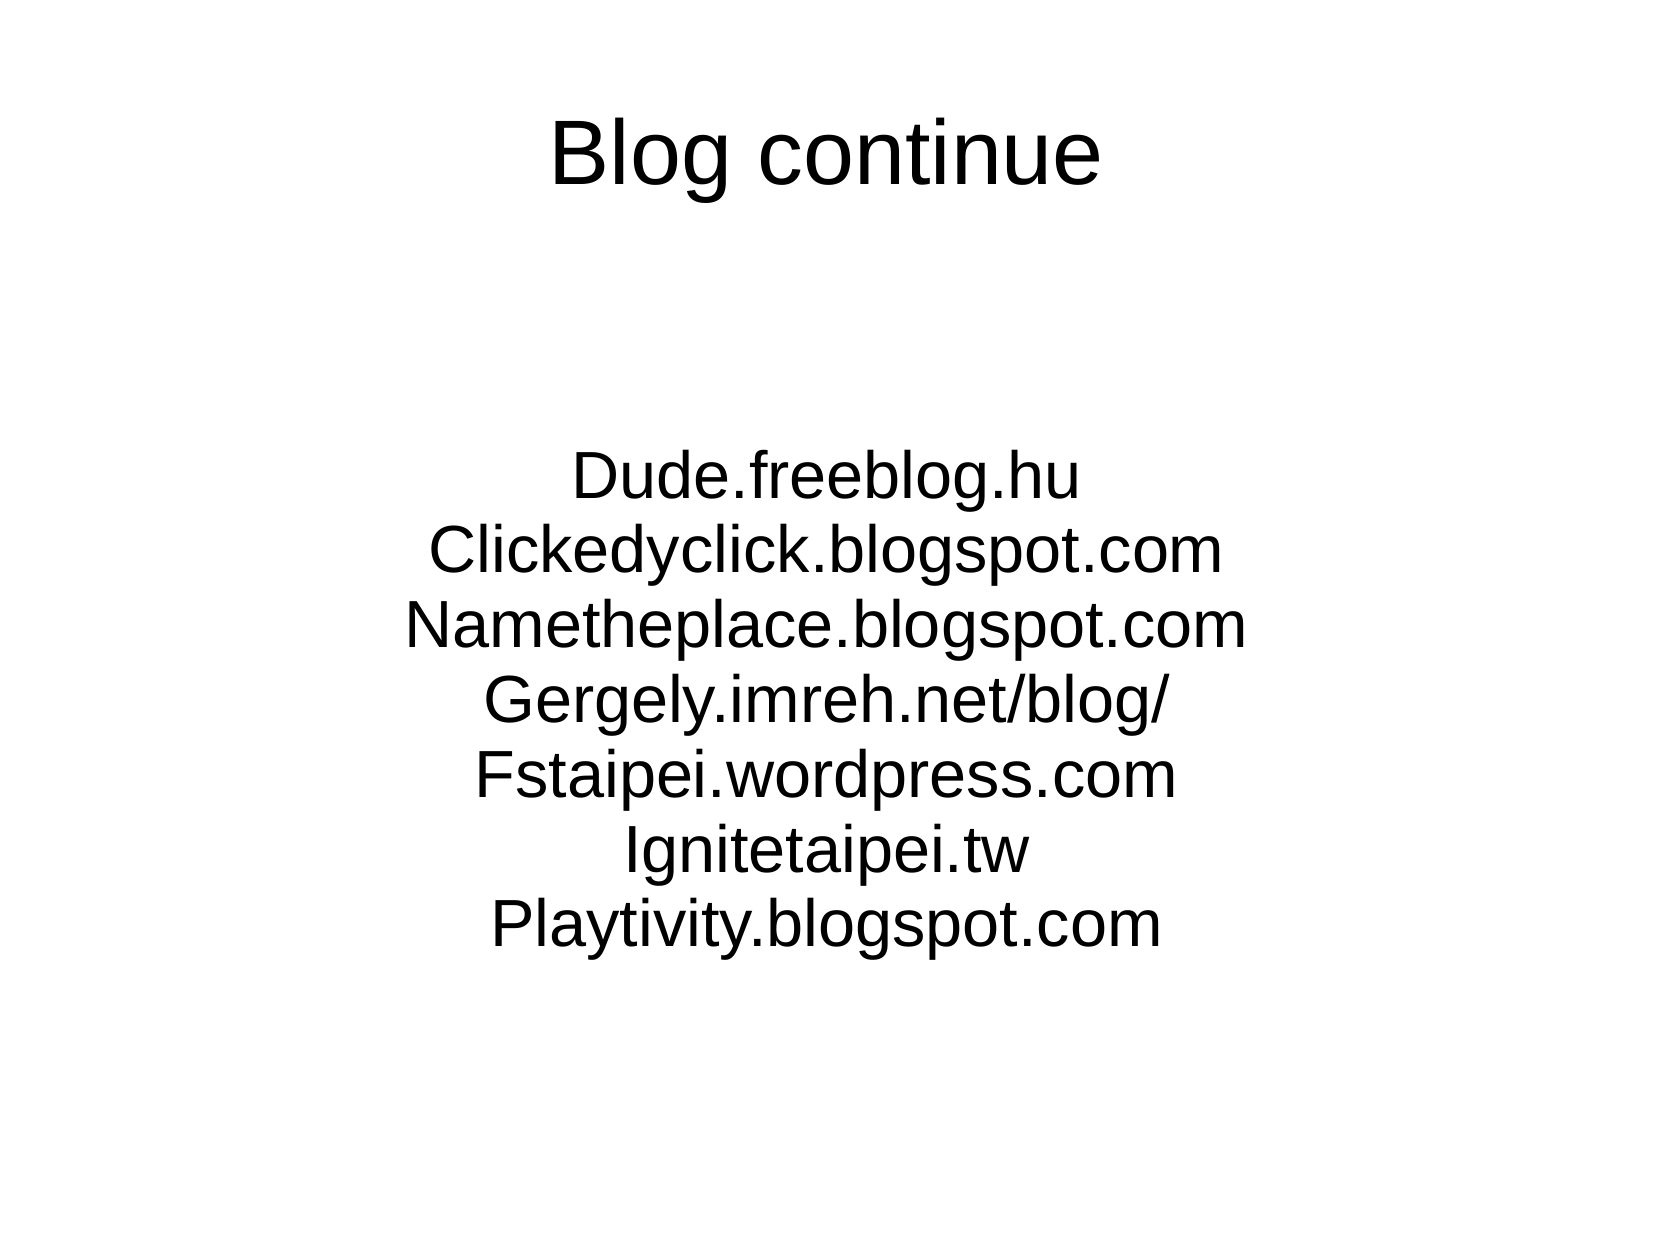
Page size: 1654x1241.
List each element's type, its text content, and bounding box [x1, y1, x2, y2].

title Blog continue [82, 49, 1571, 257]
subtitle Dude.freeblog.hu Clickedyclick.blogspot.com Nametheplace.blogspot.com Gergely.imreh.net/blog/ Fstaipei.wordpress.com Ignitetaipei.tw Playtivity.blogspot.com [82, 290, 1571, 1109]
